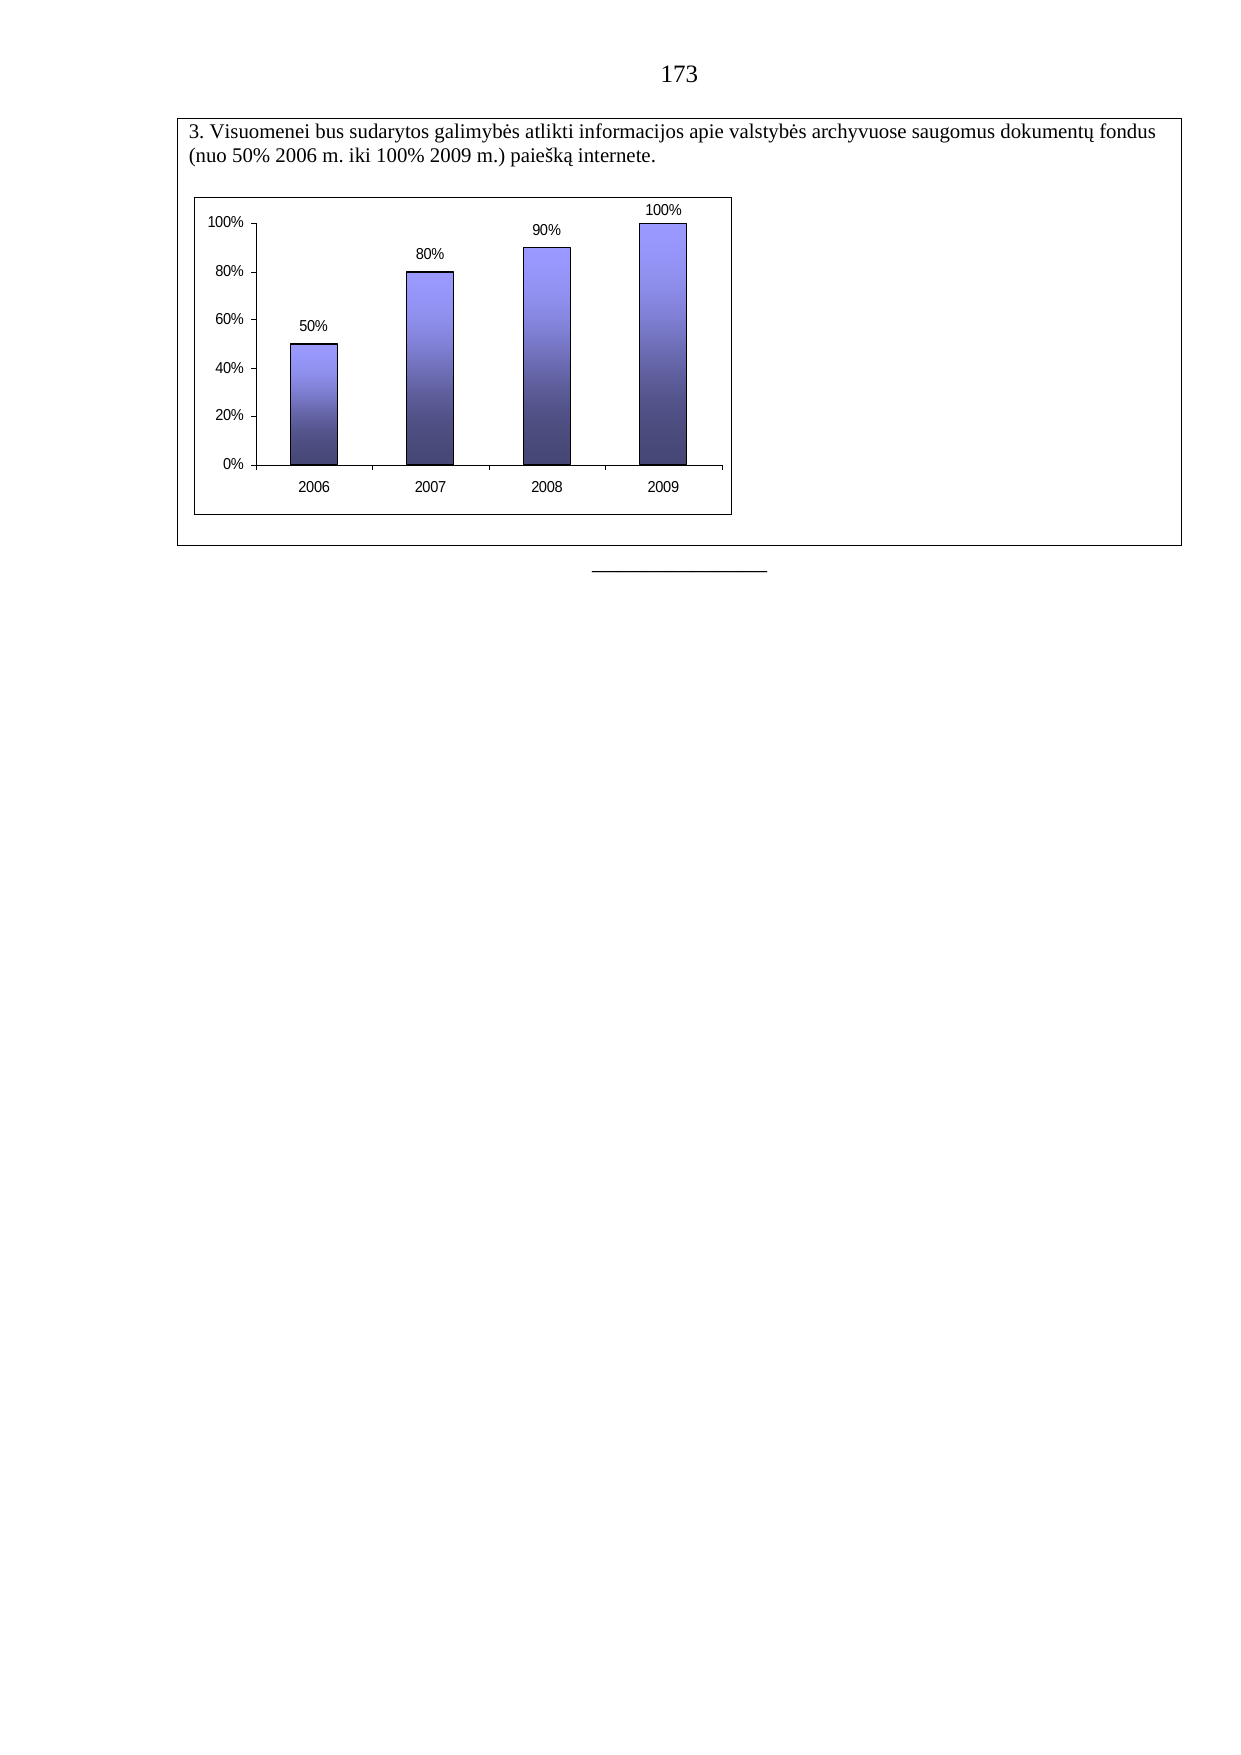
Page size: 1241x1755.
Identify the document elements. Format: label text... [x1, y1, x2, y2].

table_cell 3. Visuomenei bus sudarytos galimybės atlikti informacijos apie valstybės archyvuose saugomus dokumentų fondus (nuo 50% 2006 m. iki 100% 2009 m.) paiešką internete. [178, 119, 1181, 545]
text ______________ [177, 546, 1181, 575]
